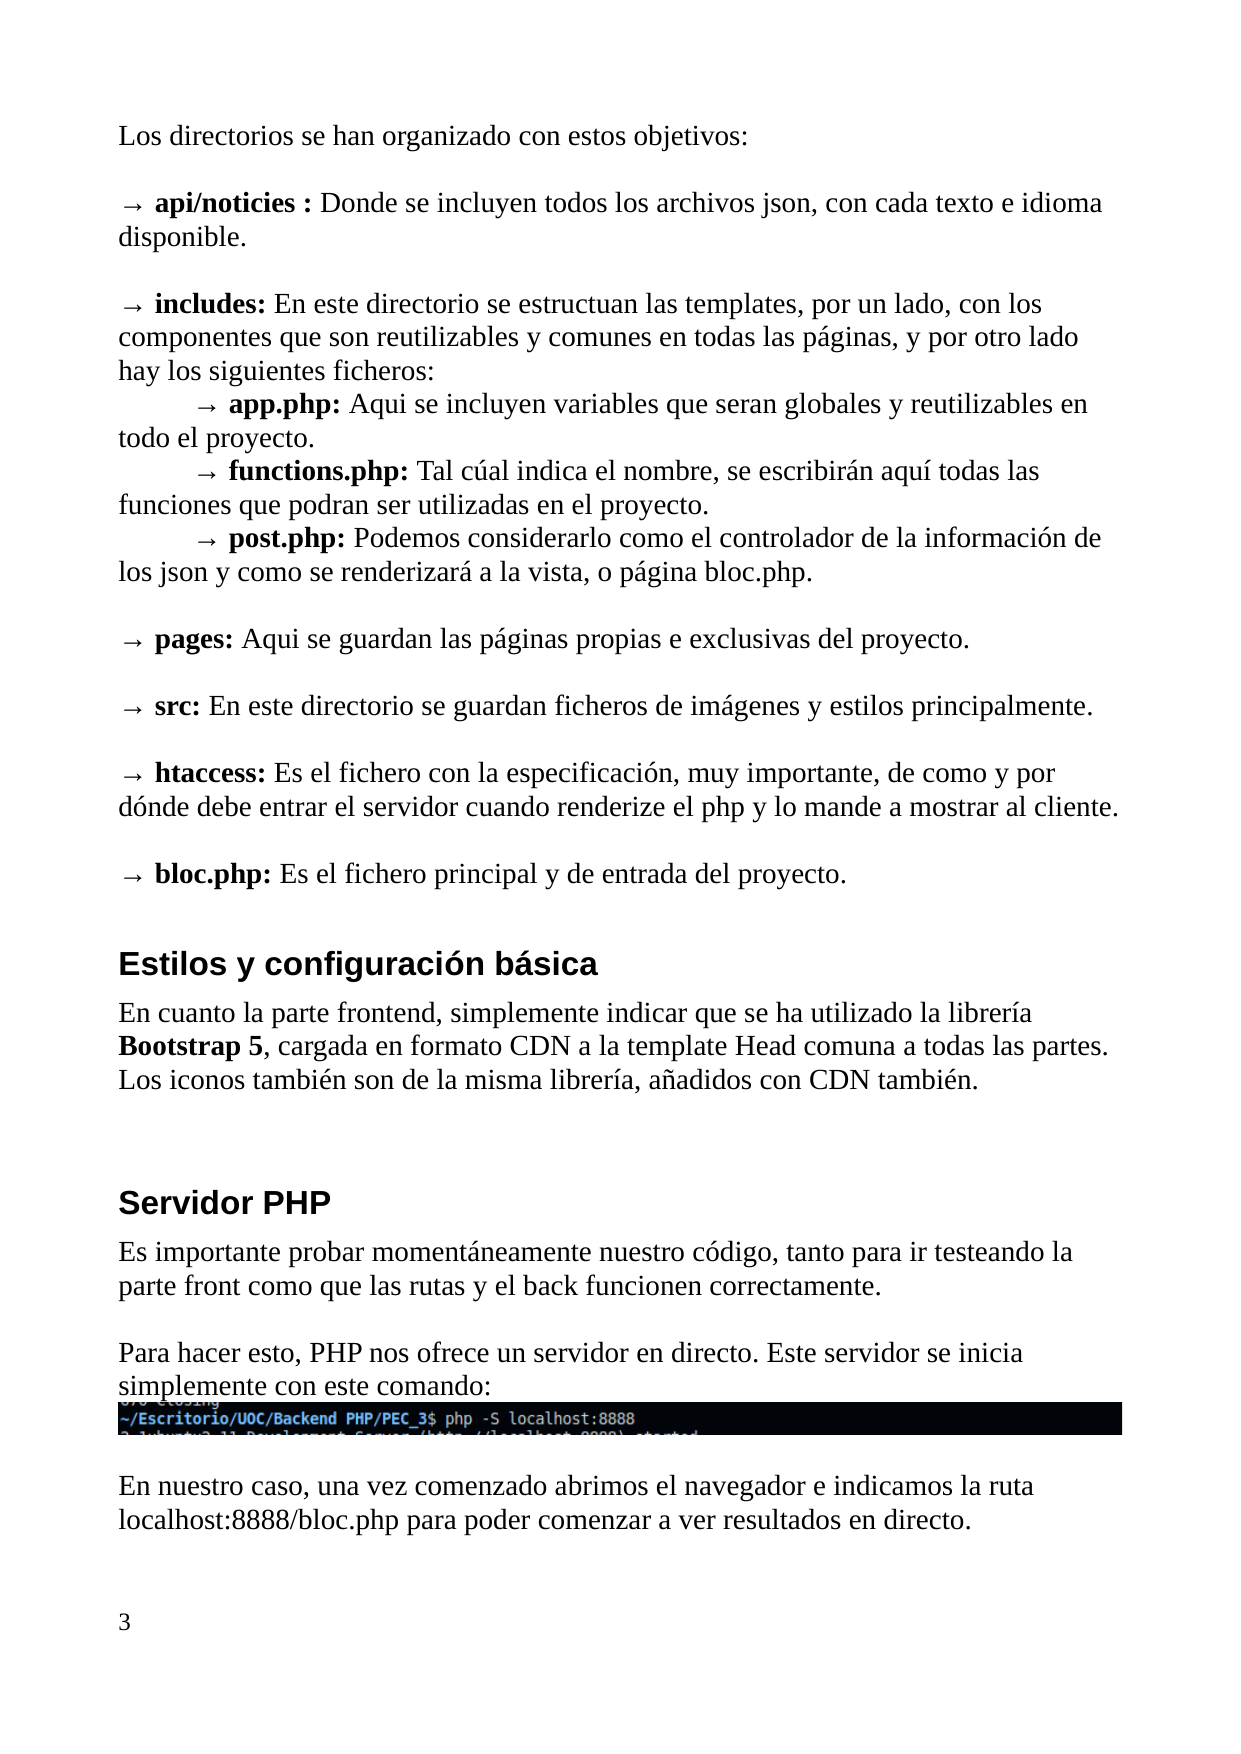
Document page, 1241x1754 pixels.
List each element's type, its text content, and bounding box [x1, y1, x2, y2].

text Los iconos también son de la misma librería, añadidos con CDN también. [118, 1062, 1122, 1096]
text → htaccess: Es el fichero con la especificación, muy importante, de como y por dónde debe entrar el servidor cuando renderize el php y lo mande a mostrar al cliente. [118, 755, 1122, 822]
text En nuestro caso, una vez comenzado abrimos el navegador e indicamos la ruta localhost:8888/bloc.php para poder comenzar a ver resultados en directo. [118, 1468, 1122, 1535]
text → src: En este directorio se guardan ficheros de imágenes y estilos principalmente. [118, 688, 1122, 722]
text Para hacer esto, PHP nos ofrece un servidor en directo. Este servidor se inicia simplemente con este comando: [118, 1335, 1122, 1402]
text → post.php: Podemos considerarlo como el controlador de la información de los json y como se renderizará a la vista, o página bloc.php. [118, 521, 1122, 588]
text Es importante probar momentáneamente nuestro código, tanto para ir testeando la parte front como que las rutas y el back funcionen correctamente. [118, 1234, 1122, 1301]
text En cuanto la parte frontend, simplemente indicar que se ha utilizado la librería Bootstrap 5, cargada en formato CDN a la template Head comuna a todas las partes. [118, 995, 1122, 1062]
text → includes: En este directorio se estructuan las templates, por un lado, con los componentes que son reutilizables y comunes en todas las páginas, y por otro lado hay los siguientes ficheros: [118, 286, 1122, 386]
text Los directorios se han organizado con estos objetivos: [118, 118, 1122, 152]
text → bloc.php: Es el fichero principal y de entrada del proyecto. [118, 856, 1122, 889]
text → api/noticies : Donde se incluyen todos los archivos json, con cada texto e idioma disponible. [118, 185, 1122, 252]
picture [118, 1402, 1123, 1435]
subtitle Servidor PHP [118, 1183, 1122, 1222]
text → app.php: Aqui se incluyen variables que seran globales y reutilizables en todo el proyecto. [118, 386, 1122, 453]
text → pages: Aqui se guardan las páginas propias e exclusivas del proyecto. [118, 621, 1122, 655]
text → functions.php: Tal cúal indica el nombre, se escribirán aquí todas las funciones que podran ser utilizadas en el proyecto. [118, 453, 1122, 521]
subtitle Estilos y configuración básica [118, 944, 1122, 982]
